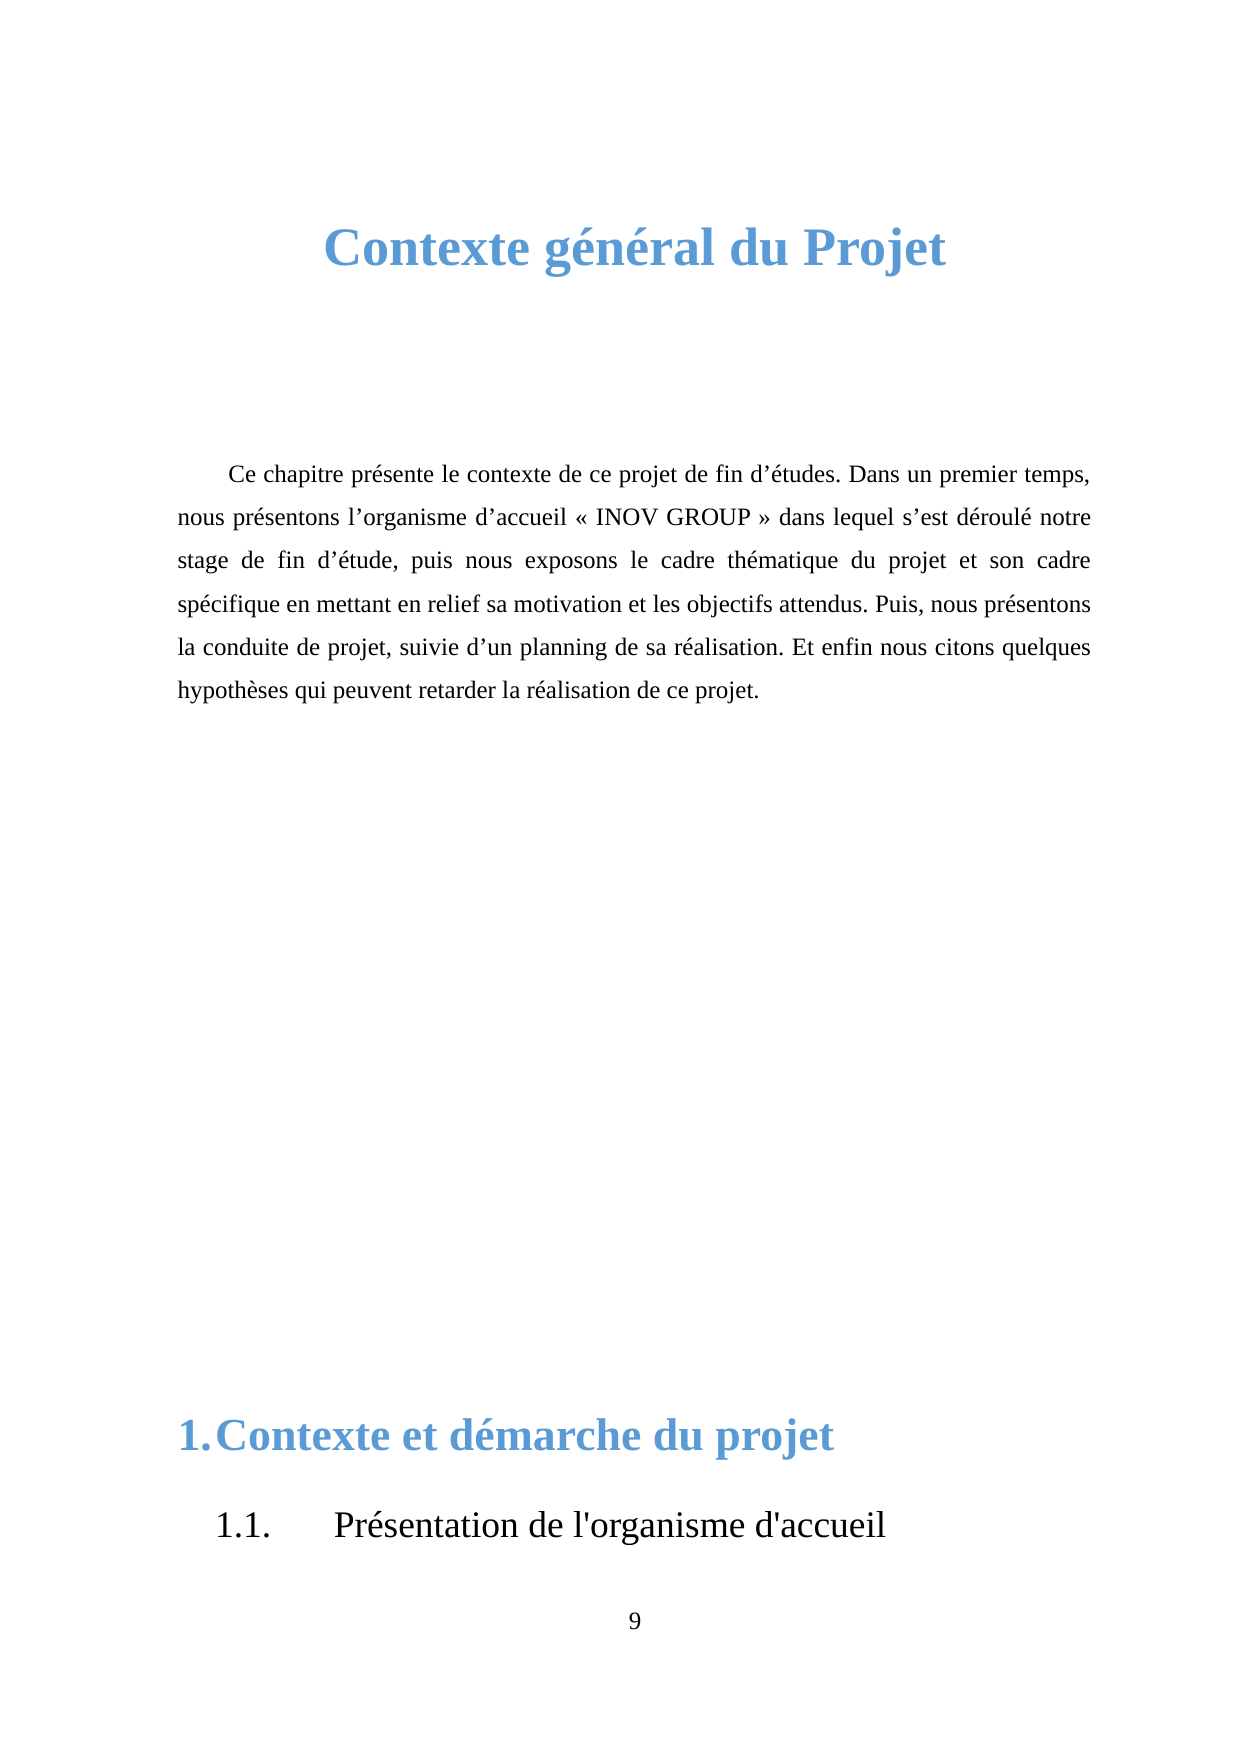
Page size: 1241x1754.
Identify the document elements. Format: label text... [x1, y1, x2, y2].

text Ce chapitre présente le contexte de ce projet de fin d’études. Dans un premier temps, nous présentons l’organisme d’accueil « INOV GROUP » dans lequel s’est déroulé notre stage de fin d’étude, puis nous exposons le cadre thématique du projet et son cadre spécifique en mettant en relief sa motivation et les objectifs attendus. Puis, nous présentons la conduite de projet, suivie d’un planning de sa réalisation. Et enfin nous citons quelques hypothèses qui peuvent retarder la réalisation de ce projet. [177, 459, 1092, 704]
list Présentation de l'organisme d'accueil [215, 1503, 1092, 1546]
list Contexte et démarche du projet [177, 1407, 1092, 1460]
text Contexte général du Projet [177, 215, 1092, 277]
